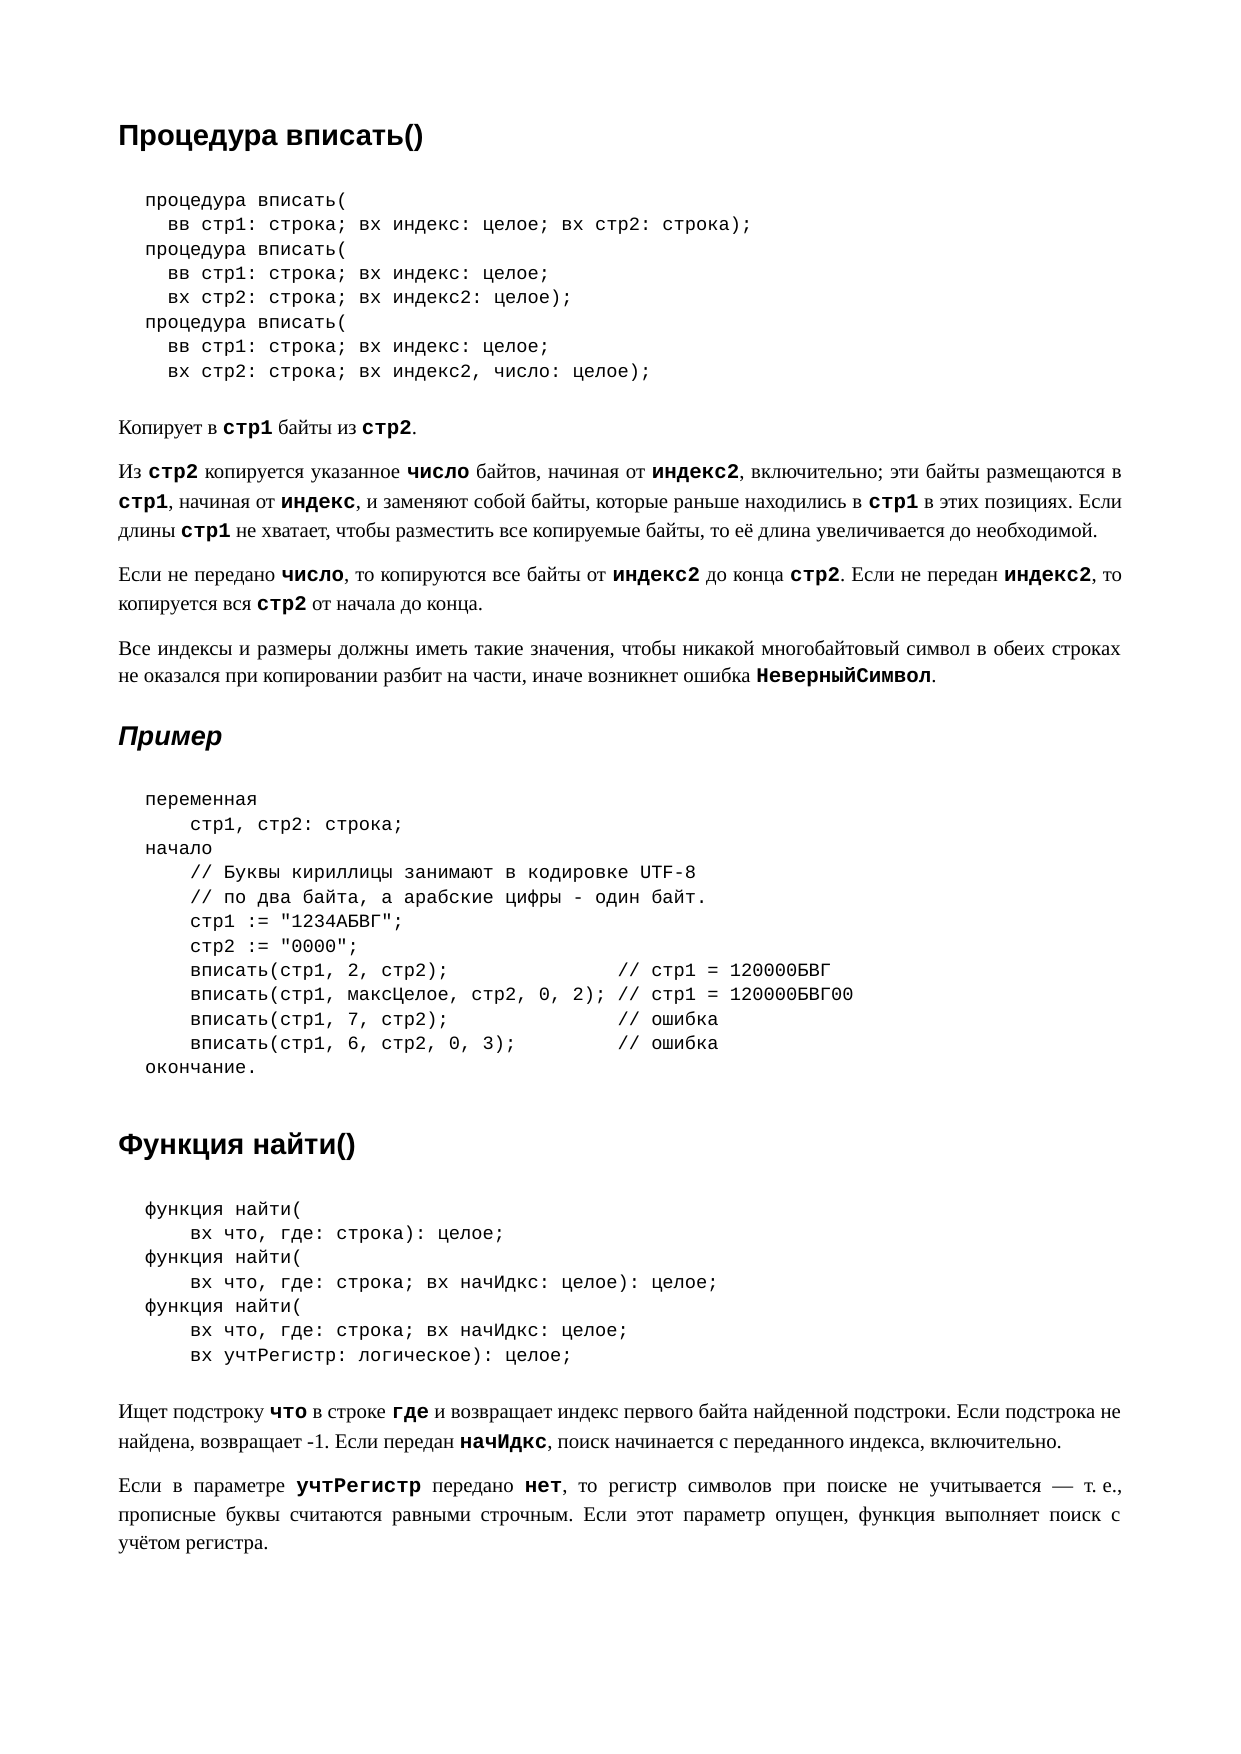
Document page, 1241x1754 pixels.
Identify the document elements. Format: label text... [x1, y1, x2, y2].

text // по два байта, а арабские цифры - один байт. [136, 879, 1104, 903]
subtitle Функция найти() [118, 1127, 1122, 1160]
text Копирует в стр1 байты из стр2. [118, 415, 1122, 441]
text начало [136, 830, 1104, 854]
text Из стр2 копируется указанное число байтов, начиная от индекс2, включительно; эти байты размещаются в стр1, начиная от индекс, и заменяют собой байты, которые раньше находились в стр1 в этих позициях. Если длины стр1 не хватает, чтобы разместить все копируемые байты, то её длина увеличивается до необходимой. [118, 459, 1122, 544]
text стр1 := "1234АБВГ"; [136, 903, 1104, 927]
text стр2 := "0000"; [136, 927, 1104, 952]
text процедура вписать( вв стр1: строка; вх индекс: целое; вх стр2: строка; вх индекс2: целое); [136, 231, 1104, 304]
text стр1, стр2: строка; [136, 806, 1104, 830]
text вписать(стр1, 6, стр2, 0, 3); // ошибка [136, 1025, 1104, 1049]
text вписать(стр1, максЦелое, стр2, 0, 2); // стр1 = 120000БВГ00 [136, 976, 1104, 1001]
text окончание. [136, 1049, 1104, 1088]
text вписать(стр1, 2, стр2); // стр1 = 120000БВГ [136, 952, 1104, 976]
subtitle Процедура вписать() [118, 118, 1122, 152]
text процедура вписать( вв стр1: строка; вх индекс: целое; вх стр2: строка; вх индекс2, число: целое); [136, 304, 1104, 391]
text Ищет подстроку что в строке где и возвращает индекс первого байта найденной подстроки. Если подстрока не найдена, возвращает -1. Если передан начИдкс, поиск начинается с переданного индекса, включительно. [118, 1399, 1122, 1454]
text функция найти( вх что, где: строка; вх начИдкс: целое): целое; [136, 1239, 1104, 1288]
text вх что, где: строка; вх начИдкс: целое; [136, 1312, 1104, 1337]
text Все индексы и размеры должны иметь такие значения, чтобы никакой многобайтовый символ в обеих строках не оказался при копировании разбит на части, иначе возникнет ошибка НеверныйСимвол. [118, 636, 1122, 689]
text функция найти( [136, 1288, 1104, 1312]
text функция найти( вх что, где: строка): целое; [136, 1190, 1104, 1239]
text процедура вписать( вв стр1: строка; вх индекс: целое; вх стр2: строка); [136, 182, 1104, 231]
text вписать(стр1, 7, стр2); // ошибка [136, 1001, 1104, 1025]
text Если не передано число, то копируются все байты от индекс2 до конца стр2. Если не передан индекс2, то копируется вся стр2 от начала до конца. [118, 562, 1122, 617]
text переменная [136, 781, 1104, 806]
text вх учтРегистр: логическое): целое; [136, 1337, 1104, 1376]
text // Буквы кириллицы занимают в кодировке UTF-8 [136, 854, 1104, 879]
subtitle Пример [118, 720, 1122, 751]
text Если в параметре учтРегистр передано нет, то регистр символов при поиске не учитывается — т. е., прописные буквы считаются равными строчным. Если этот параметр опущен, функция выполняет поиск с учётом регистра. [118, 1473, 1122, 1554]
